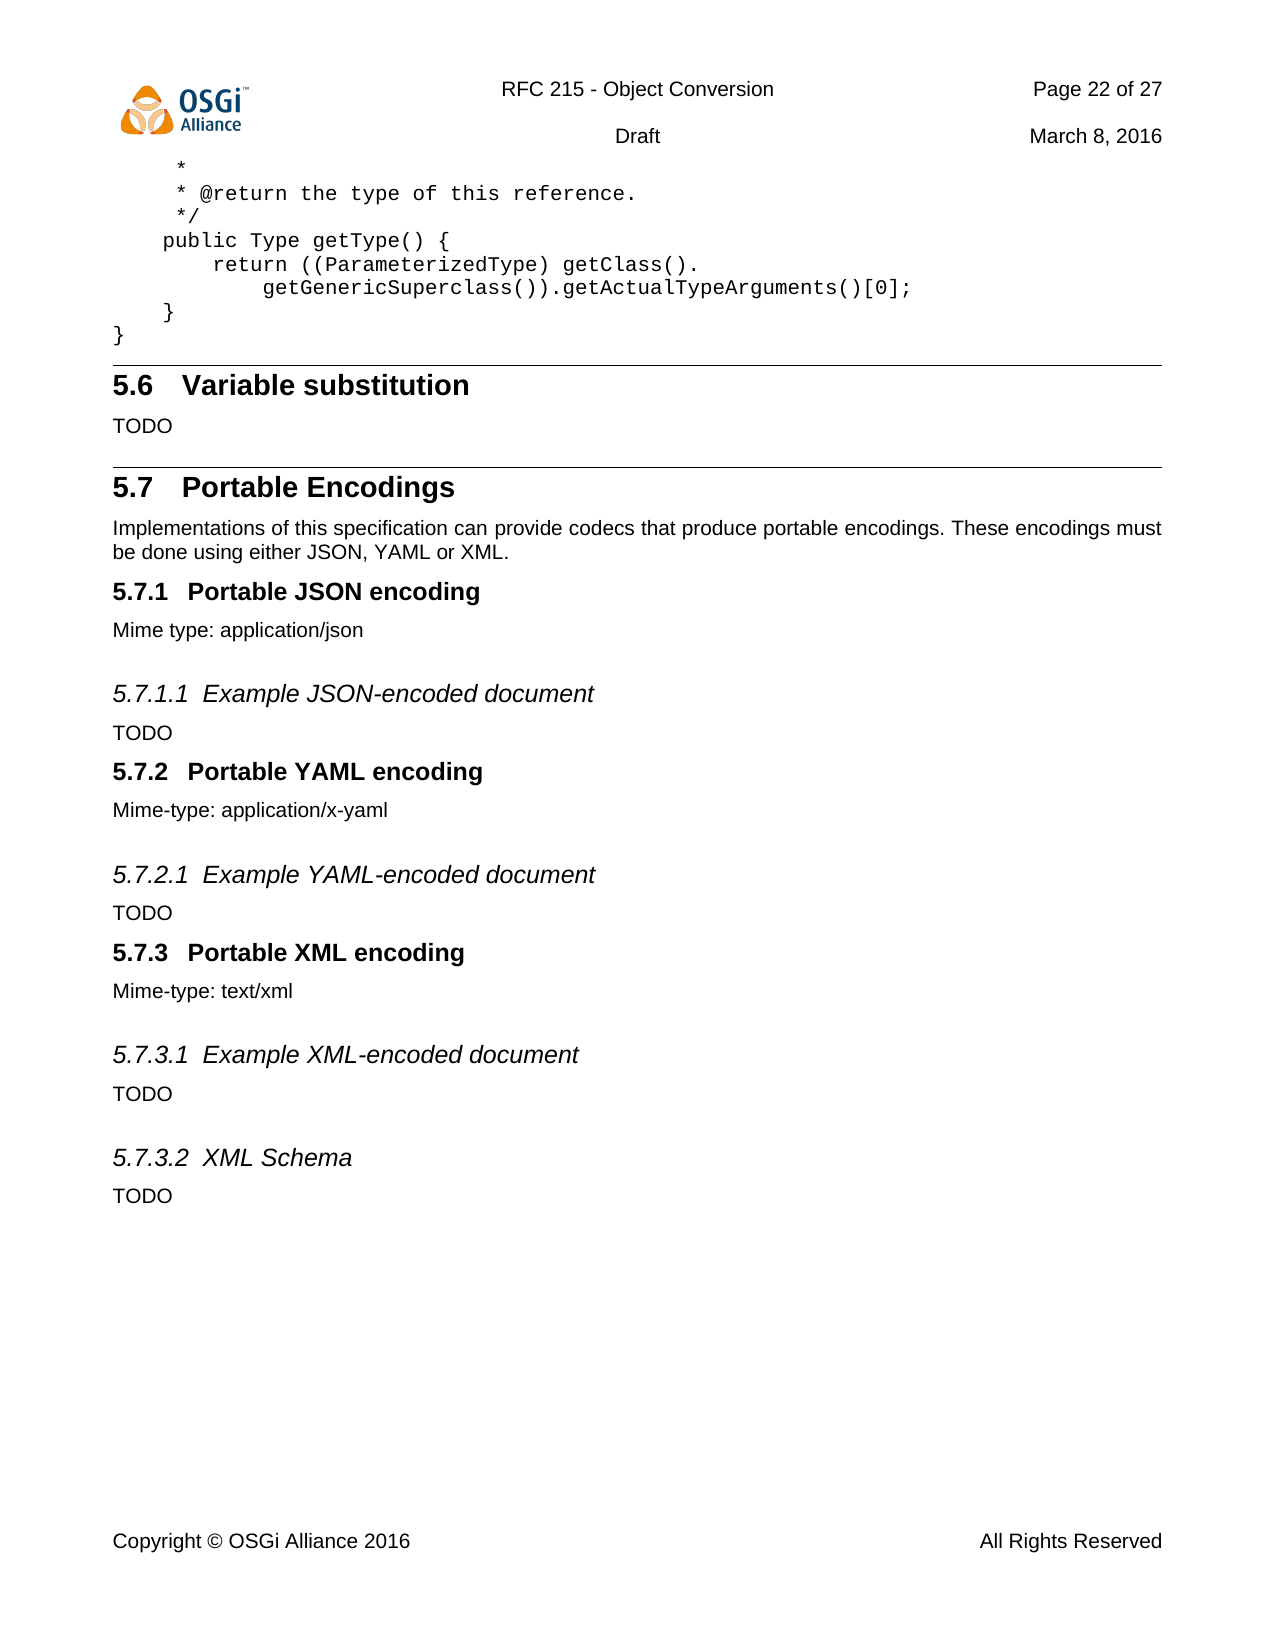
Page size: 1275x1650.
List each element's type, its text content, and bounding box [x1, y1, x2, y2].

subtitle Portable XML encoding [112, 937, 1162, 966]
text Mime-type: application/x-yaml [112, 798, 1162, 822]
text } [112, 324, 1162, 348]
text */ [112, 206, 1162, 230]
picture [113, 78, 257, 142]
text TODO [112, 1184, 1162, 1208]
subtitle Portable Encodings [112, 468, 1162, 504]
text TODO [112, 901, 1162, 925]
subtitle XML Schema [112, 1143, 1162, 1172]
text * @return the type of this reference. [112, 183, 1162, 206]
text TODO [112, 721, 1162, 744]
text getGenericSuperclass()).getActualTypeArguments()[0]; [112, 277, 1162, 301]
subtitle Variable substitution [112, 366, 1162, 401]
subtitle Example XML-encoded document [112, 1040, 1162, 1069]
text TODO [112, 414, 1162, 438]
subtitle Portable YAML encoding [112, 757, 1162, 786]
text Mime-type: text/xml [112, 979, 1162, 1003]
text * [112, 159, 1162, 183]
text public Type getType() { [112, 230, 1162, 253]
text Implementations of this specification can provide codecs that produce portable encodings. These encodings must be done using either JSON, YAML or XML. [112, 516, 1162, 564]
text return ((ParameterizedType) getClass(). [112, 253, 1162, 277]
subtitle Example JSON-encoded document [112, 679, 1162, 708]
subtitle Portable JSON encoding [112, 577, 1162, 605]
text TODO [112, 1081, 1162, 1105]
subtitle Example YAML-encoded document [112, 860, 1162, 888]
text } [112, 301, 1162, 324]
text Mime type: application/json [112, 618, 1162, 642]
